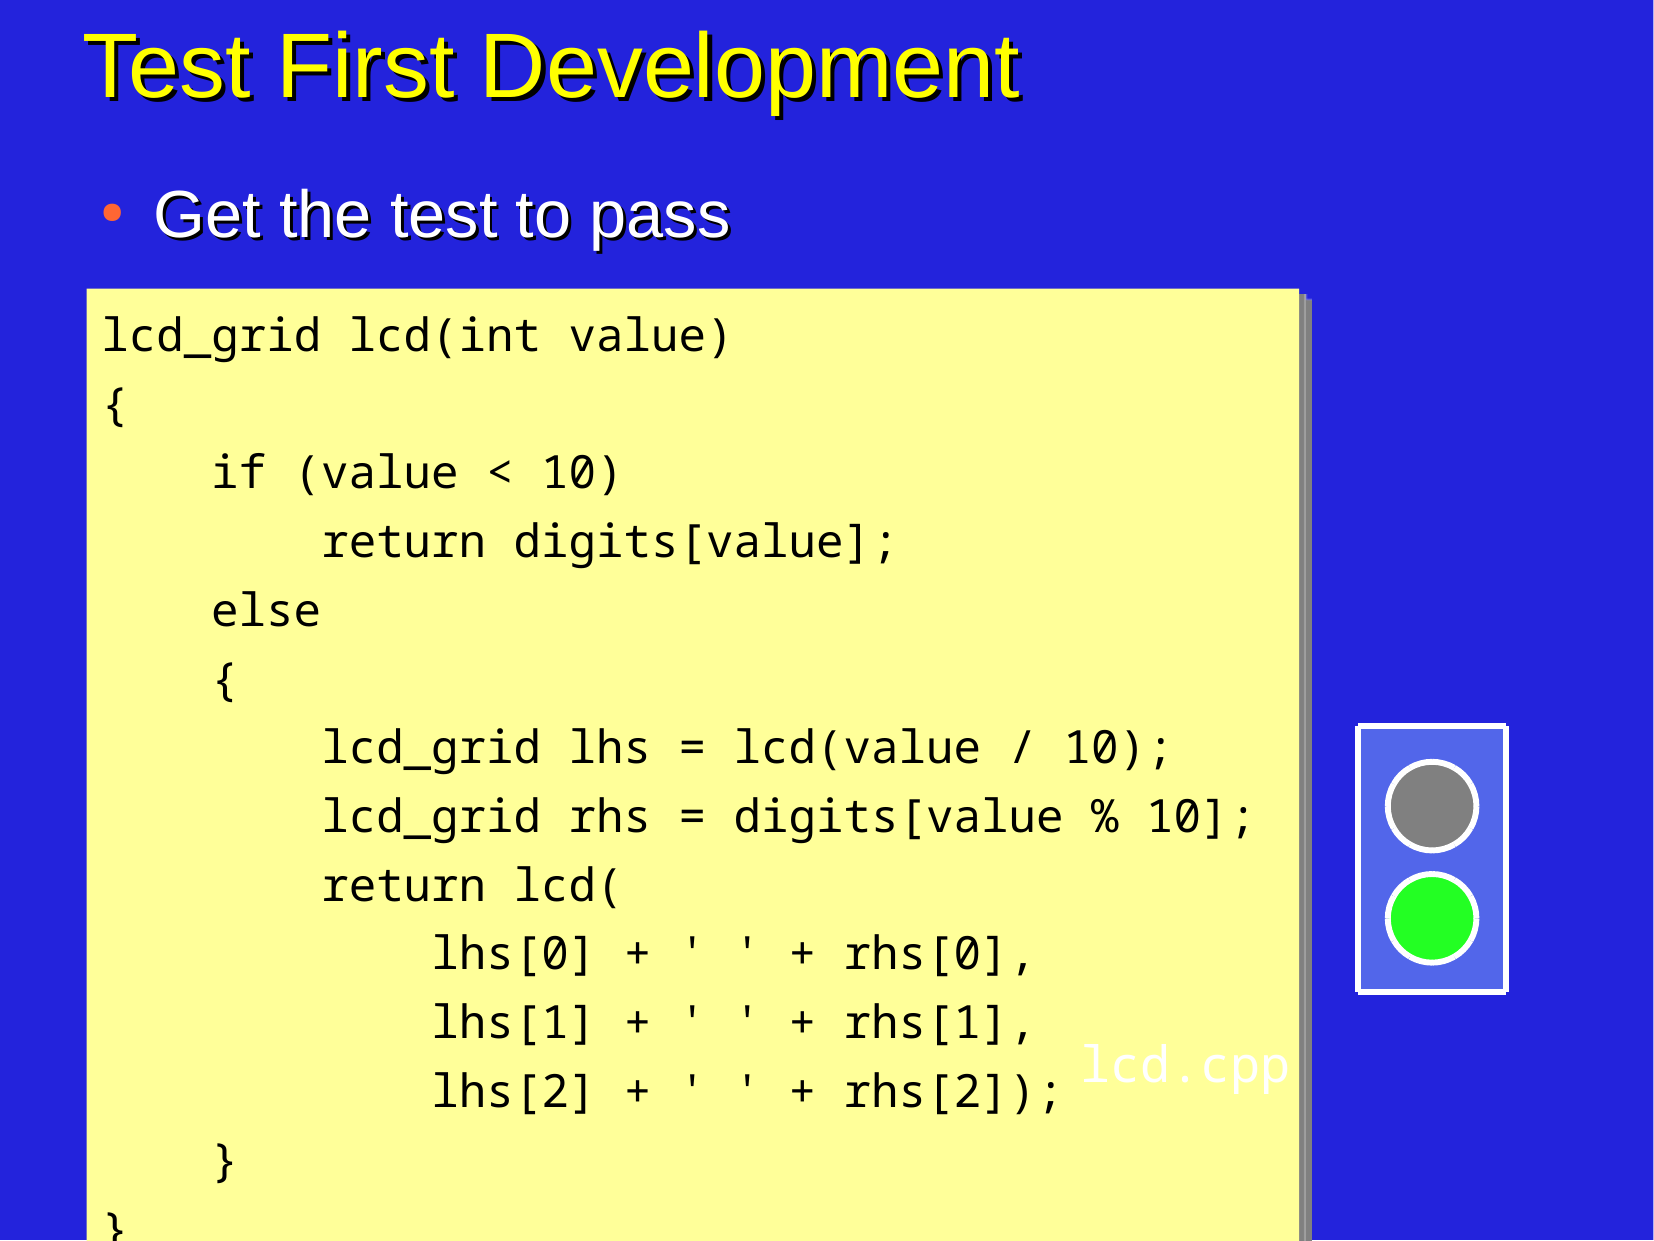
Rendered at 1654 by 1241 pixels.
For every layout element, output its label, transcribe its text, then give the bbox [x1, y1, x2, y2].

text_box [1358, 726, 1506, 993]
list Get the test to pass [82, 177, 1571, 1182]
text_box lcd.cpp [1065, 1021, 1306, 1099]
title Test First Development [82, 2, 1571, 130]
text_box lcd_grid lcd(int value) { if (value < 10) return digits[value]; else { lcd_grid lhs = lcd(value / 10); lcd_grid rhs = digits[value % 10]; return lcd( lhs[0] + ' ' + rhs[0], lhs[1] + ' ' + rhs[1], lhs[2] + ' ' + rhs[2]); } } [86, 288, 1300, 1241]
